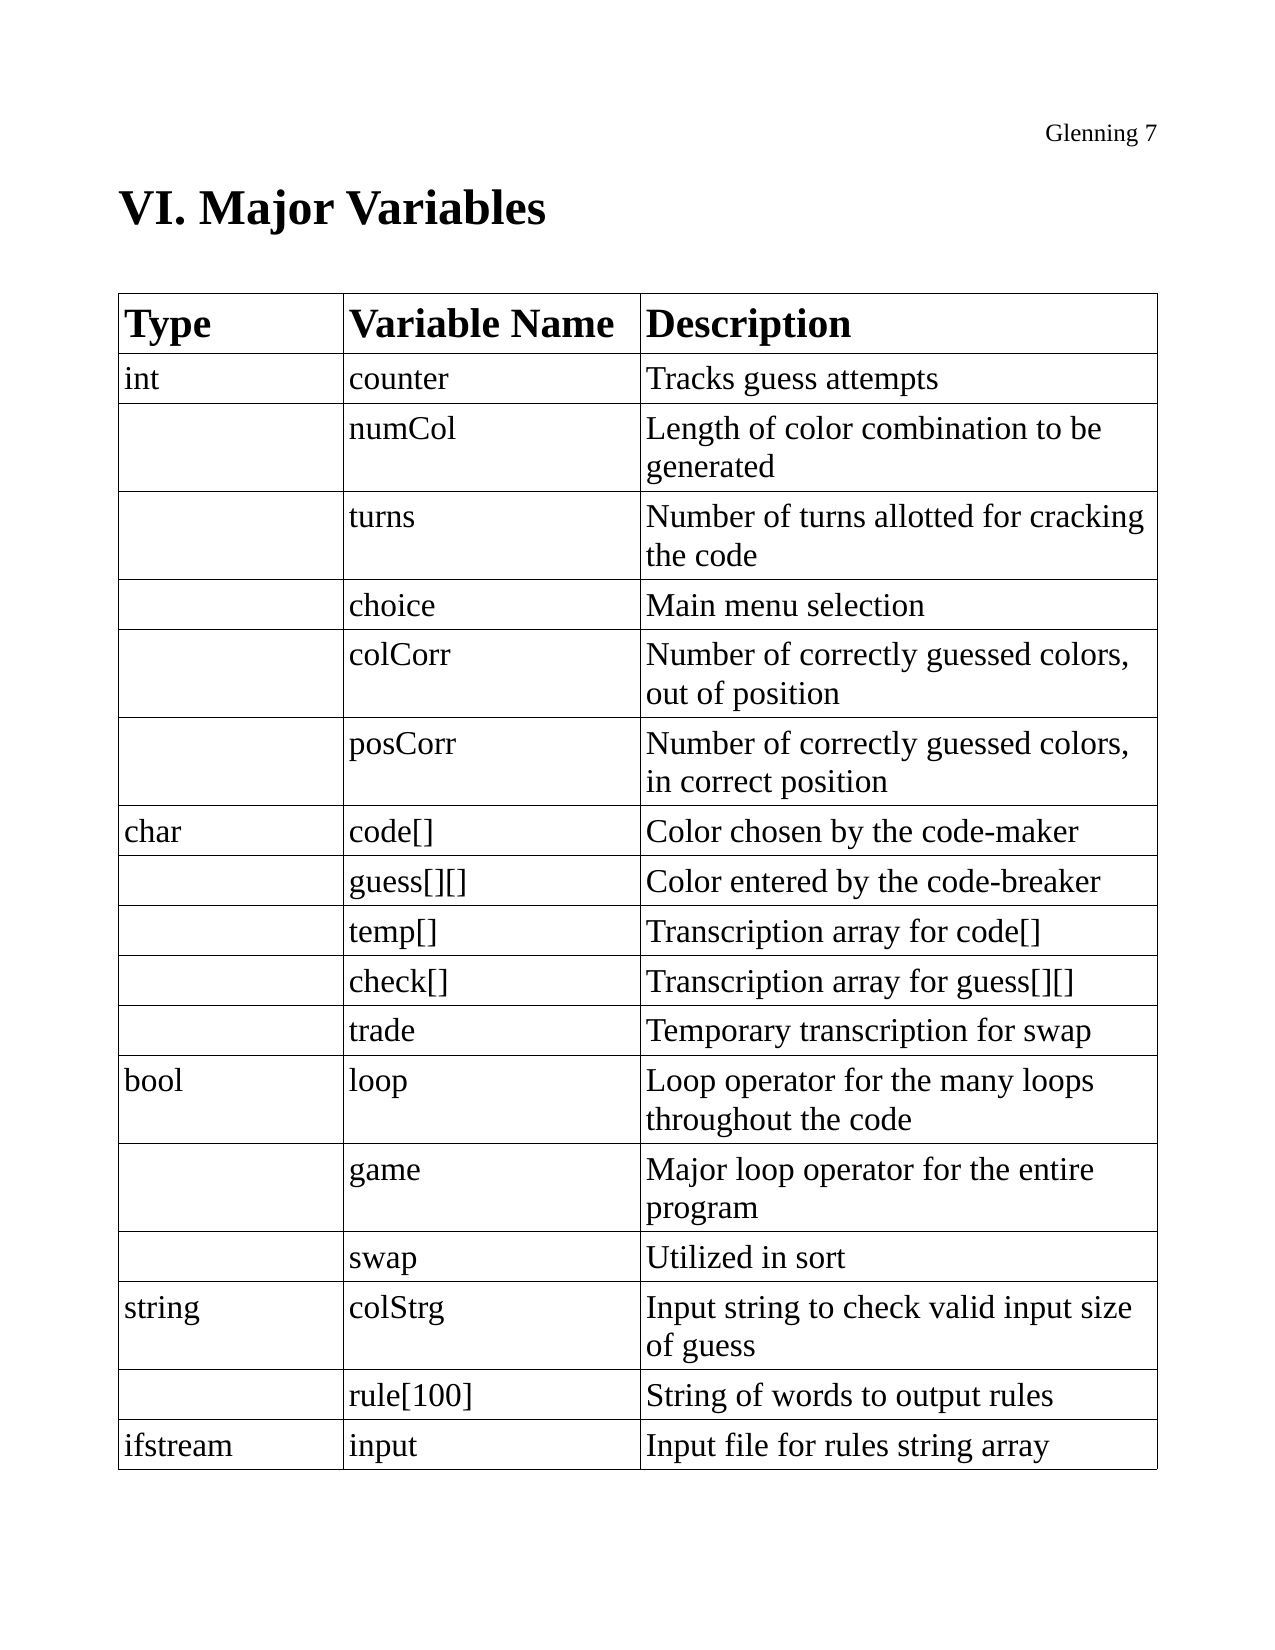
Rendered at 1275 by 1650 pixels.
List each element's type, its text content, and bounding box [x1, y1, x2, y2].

table_cell counter [344, 354, 640, 402]
table_cell guess[][] [344, 856, 640, 905]
table_cell String of words to output rules [641, 1370, 1157, 1419]
table_cell Transcription array for code[] [641, 906, 1157, 955]
table_cell ifstream [119, 1420, 343, 1469]
table_cell char [119, 806, 343, 855]
table_cell [119, 580, 343, 629]
table_cell Major loop operator for the entire program [641, 1144, 1157, 1231]
table_cell check[] [344, 956, 640, 1005]
table_cell [119, 630, 343, 717]
table_cell code[] [344, 806, 640, 855]
table_cell rule[100] [344, 1370, 640, 1419]
table_cell Number of turns allotted for cracking the code [641, 492, 1157, 579]
table_cell [119, 1144, 343, 1231]
table_cell trade [344, 1006, 640, 1055]
table_cell input [344, 1420, 640, 1469]
table_cell Color chosen by the code-maker [641, 806, 1157, 855]
table_cell int [119, 354, 343, 402]
table_cell string [119, 1282, 343, 1369]
table_cell bool [119, 1056, 343, 1143]
table_header Type [119, 294, 343, 353]
table_cell [119, 1232, 343, 1281]
table_cell choice [344, 580, 640, 629]
table_cell turns [344, 492, 640, 579]
table_cell Number of correctly guessed colors, in correct position [641, 718, 1157, 805]
table_header Description [641, 294, 1157, 353]
table_cell [119, 492, 343, 579]
table_cell Loop operator for the many loops throughout the code [641, 1056, 1157, 1143]
table_cell Temporary transcription for swap [641, 1006, 1157, 1055]
table_header Variable Name [344, 294, 640, 353]
table_cell Number of correctly guessed colors, out of position [641, 630, 1157, 717]
table_cell colCorr [344, 630, 640, 717]
table_cell Length of color combination to be generated [641, 404, 1157, 491]
table_cell Input file for rules string array [641, 1420, 1157, 1469]
table_cell game [344, 1144, 640, 1231]
table_cell temp[] [344, 906, 640, 955]
table_cell Transcription array for guess[][] [641, 956, 1157, 1005]
text VI. Major Variables [118, 178, 1157, 236]
table_cell swap [344, 1232, 640, 1281]
table_cell [119, 956, 343, 1005]
table_cell Utilized in sort [641, 1232, 1157, 1281]
table_cell Main menu selection [641, 580, 1157, 629]
table_cell Tracks guess attempts [641, 354, 1157, 402]
table_cell [119, 1006, 343, 1055]
table_cell [119, 404, 343, 491]
table_cell [119, 1370, 343, 1419]
table_cell Input string to check valid input size of guess [641, 1282, 1157, 1369]
table_cell [119, 856, 343, 905]
table_cell [119, 718, 343, 805]
table_cell numCol [344, 404, 640, 491]
table_cell Color entered by the code-breaker [641, 856, 1157, 905]
table_cell colStrg [344, 1282, 640, 1369]
table_cell loop [344, 1056, 640, 1143]
table_cell posCorr [344, 718, 640, 805]
table_cell [119, 906, 343, 955]
